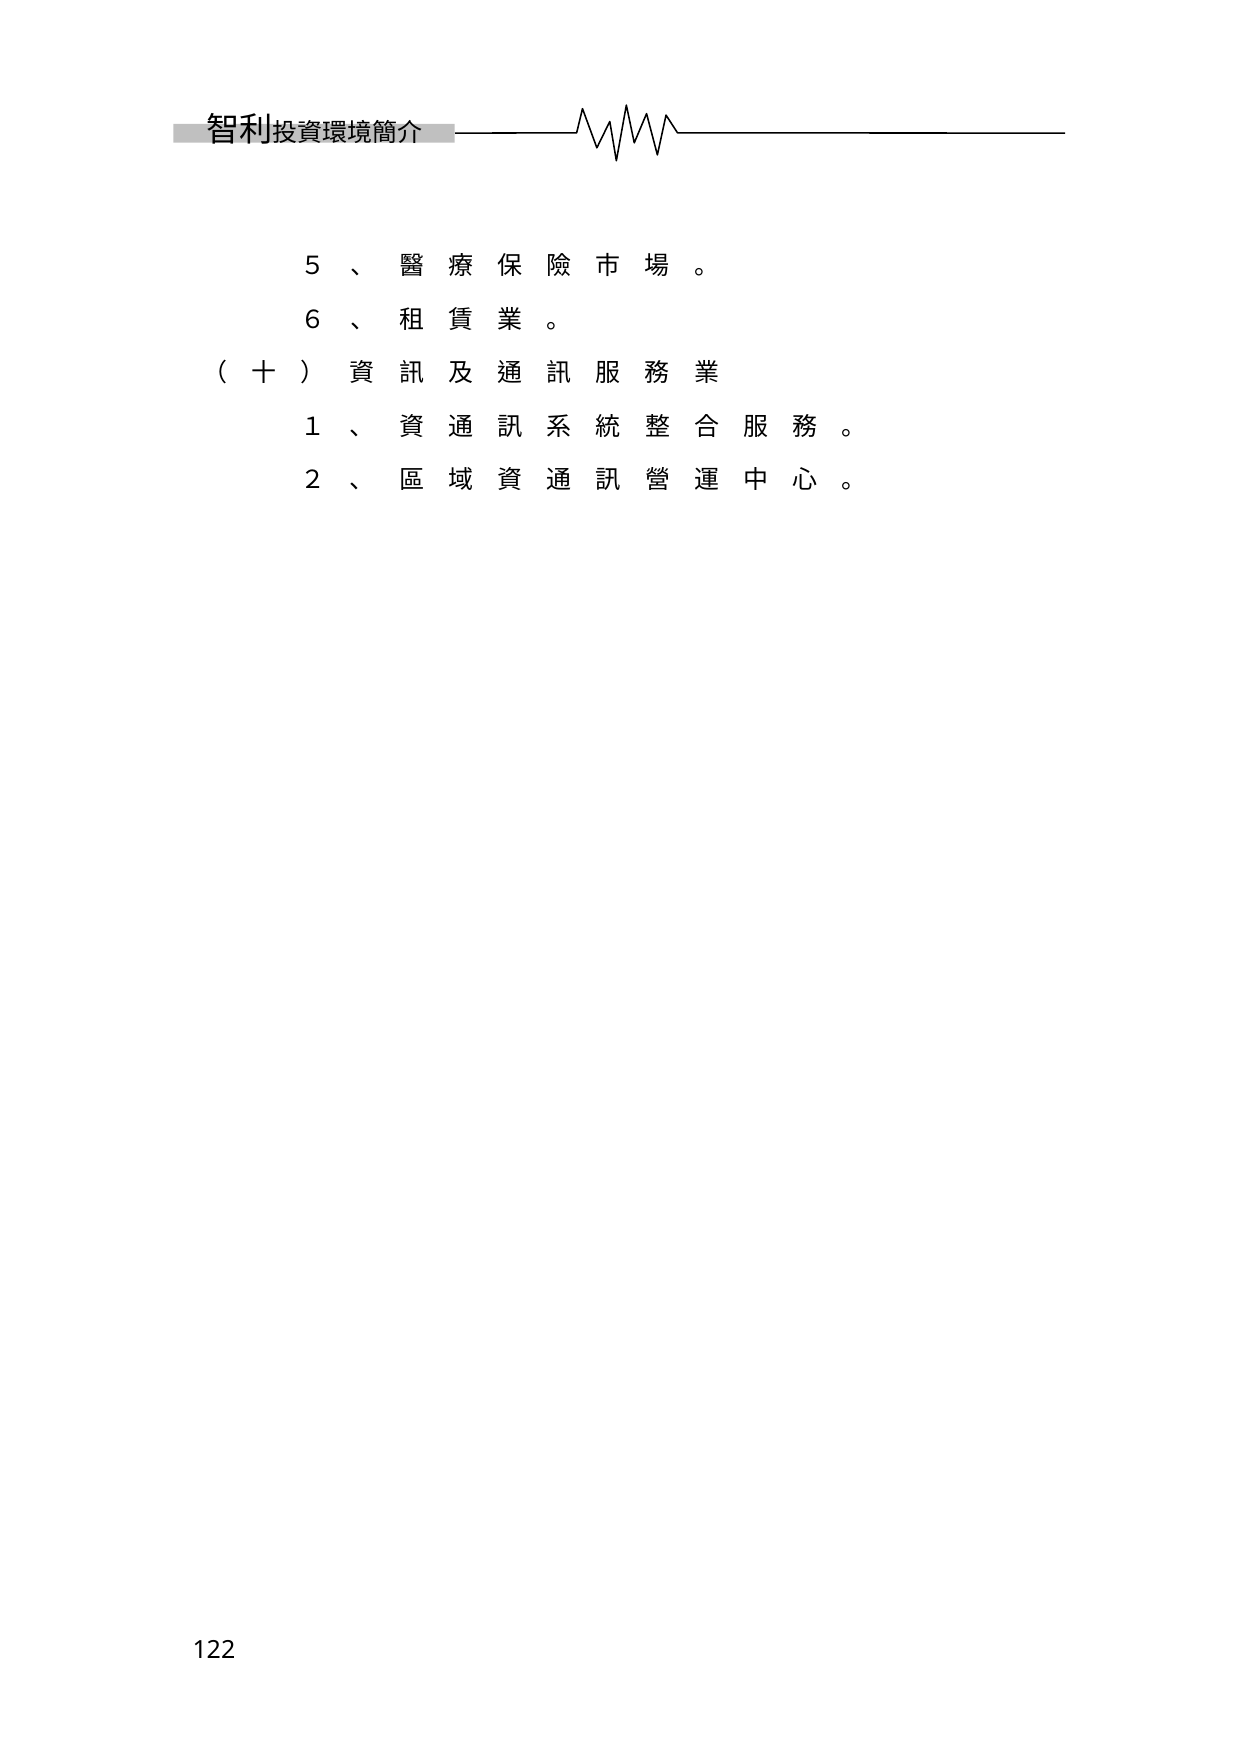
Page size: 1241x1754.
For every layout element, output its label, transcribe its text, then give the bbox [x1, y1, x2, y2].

text １、資通訊系統整合服務。 [276, 398, 1063, 451]
text ５、醫療保險市場。 [276, 237, 1063, 291]
text （十）資訊及通訊服務業 [202, 344, 1063, 398]
text ６、租賃業。 [276, 291, 1063, 344]
text ２、區域資通訊營運中心。 [276, 451, 1063, 505]
